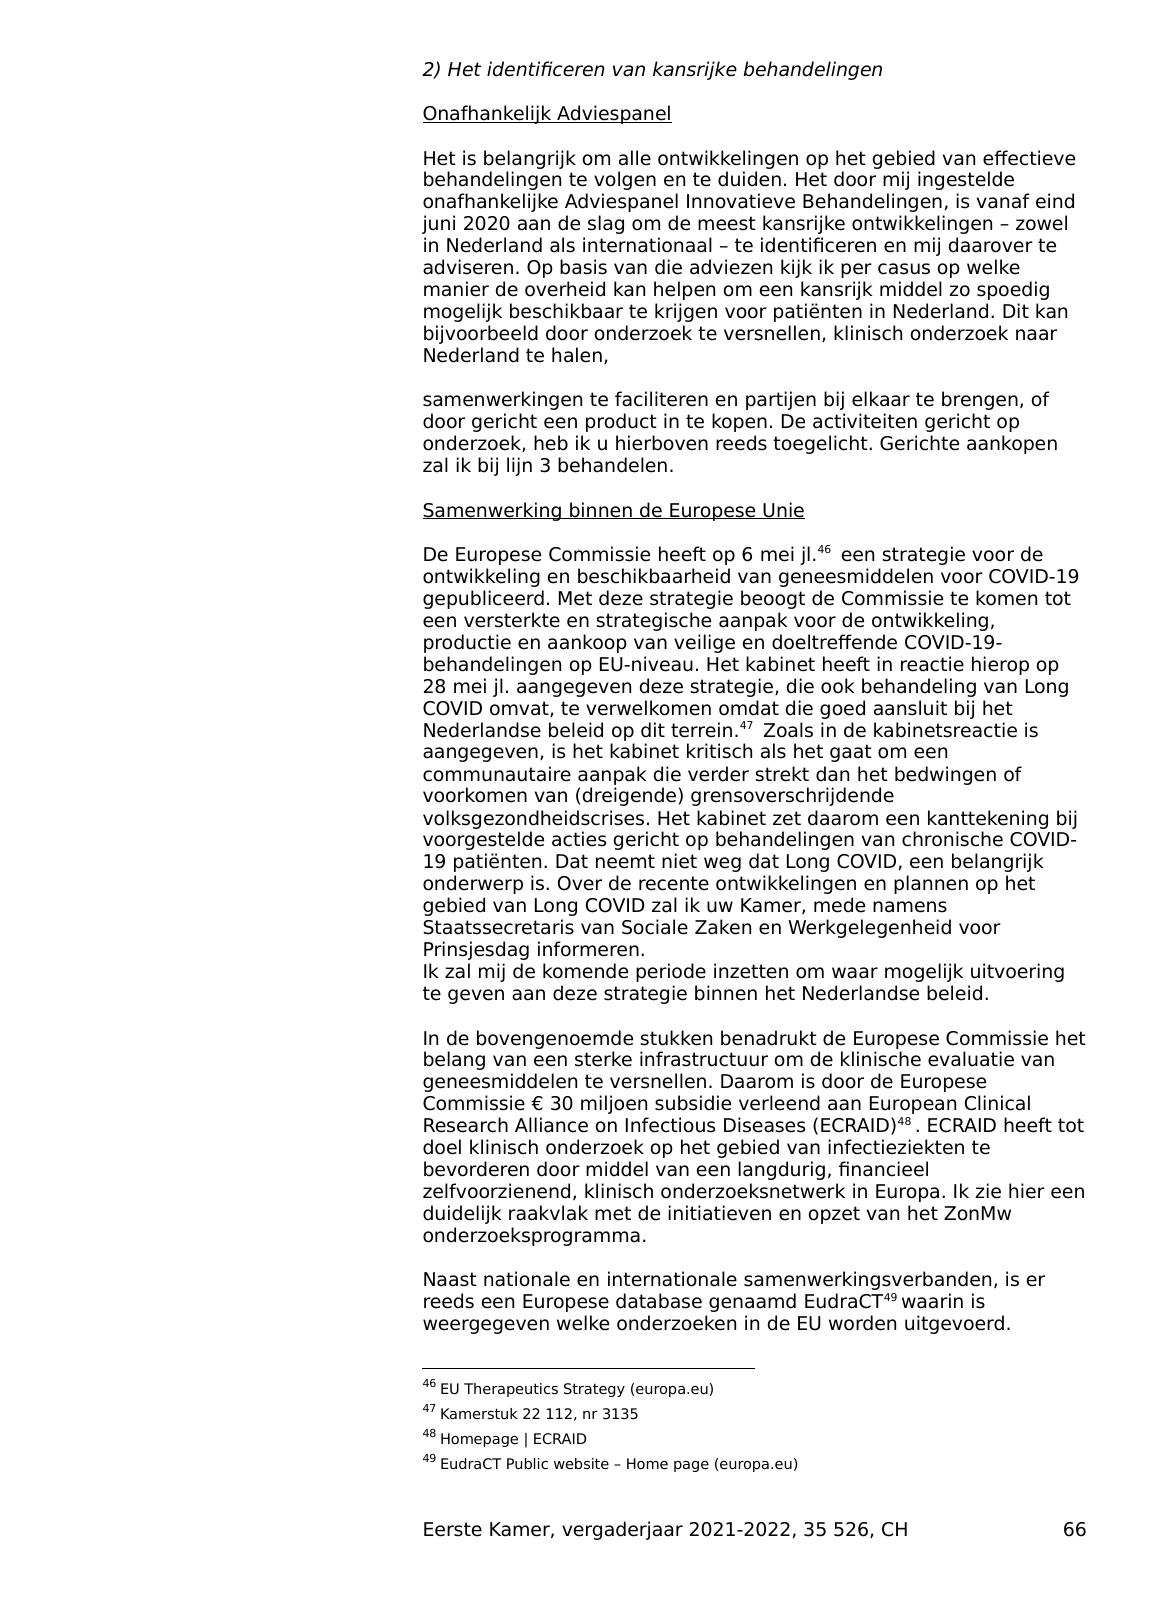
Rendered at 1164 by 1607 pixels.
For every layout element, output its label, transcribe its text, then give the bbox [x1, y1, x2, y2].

subtitle Onafhankelijk Adviespanel [422, 103, 1087, 125]
text Het is belangrijk om alle ontwikkelingen op het gebied van effectieve behandelingen te volgen en te duiden. Het door mij ingestelde onafhankelijke Adviespanel Innovatieve Behandelingen, is vanaf eind juni 2020 aan de slag om de meest kansrijke ontwikkelingen – zowel in Nederland als internationaal – te identificeren en mij daarover te adviseren. Op basis van die adviezen kijk ik per casus op welke manier de overheid kan helpen om een kansrijk middel zo spoedig mogelijk beschikbaar te krijgen voor patiënten in Nederland. Dit kan bijvoorbeeld door onderzoek te versnellen, klinisch onderzoek naar Nederland te halen, [422, 147, 1087, 367]
text EudraCT Public website – Home page (europa.eu) [422, 1452, 1087, 1474]
text In de bovengenoemde stukken benadrukt de Europese Commissie het belang van een sterke infrastructuur om de klinische evaluatie van geneesmiddelen te versnellen. Daarom is door de Europese Commissie € 30 miljoen subsidie verleend aan European Clinical Research Alliance on Infectious Diseases (ECRAID). ECRAID heeft tot doel klinisch onderzoek op het gebied van infectieziekten te bevorderen door middel van een langdurig, financieel zelfvoorzienend, klinisch onderzoeksnetwerk in Europa. Ik zie hier een duidelijk raakvlak met de initiatieven en opzet van het ZonMw onderzoeksprogramma. [422, 1027, 1087, 1247]
text Kamerstuk 22 112, nr 3135 [422, 1402, 1087, 1424]
subtitle Samenwerking binnen de Europese Unie [422, 499, 1087, 521]
text Ik zal mij de komende periode inzetten om waar mogelijk uitvoering te geven aan deze strategie binnen het Nederlandse beleid. [422, 961, 1087, 1005]
text EU Therapeutics Strategy (europa.eu) [422, 1377, 1087, 1399]
text Naast nationale en internationale samenwerkingsverbanden, is er reeds een Europese database genaamd EudraCTwaarin is weergegeven welke onderzoeken in de EU worden uitgevoerd. [422, 1269, 1087, 1335]
subtitle 2) Het identificeren van kansrijke behandelingen [422, 59, 1087, 81]
text De Europese Commissie heeft op 6 mei jl. een strategie voor de ontwikkeling en beschikbaarheid van geneesmiddelen voor COVID-19 gepubliceerd. Met deze strategie beoogt de Commissie te komen tot een versterkte en strategische aanpak voor de ontwikkeling, productie en aankoop van veilige en doeltreffende COVID-19-behandelingen op EU-niveau. Het kabinet heeft in reactie hierop op 28 mei jl. aangegeven deze strategie, die ook behandeling van Long COVID omvat, te verwelkomen omdat die goed aansluit bij het Nederlandse beleid op dit terrein. Zoals in de kabinetsreactie is aangegeven, is het kabinet kritisch als het gaat om een communautaire aanpak die verder strekt dan het bedwingen of voorkomen van (dreigende) grensoverschrijdende volksgezondheidscrises. Het kabinet zet daarom een kanttekening bij voorgestelde acties gericht op behandelingen van chronische COVID-19 patiënten. Dat neemt niet weg dat Long COVID, een belangrijk onderwerp is. Over de recente ontwikkelingen en plannen op het gebied van Long COVID zal ik uw Kamer, mede namens Staatssecretaris van Sociale Zaken en Werkgelegenheid voor Prinsjesdag informeren. [422, 544, 1087, 961]
text Homepage | ECRAID [422, 1427, 1087, 1449]
text samenwerkingen te faciliteren en partijen bij elkaar te brengen, of door gericht een product in te kopen. De activiteiten gericht op onderzoek, heb ik u hierboven reeds toegelicht. Gerichte aankopen zal ik bij lijn 3 behandelen. [422, 389, 1087, 477]
